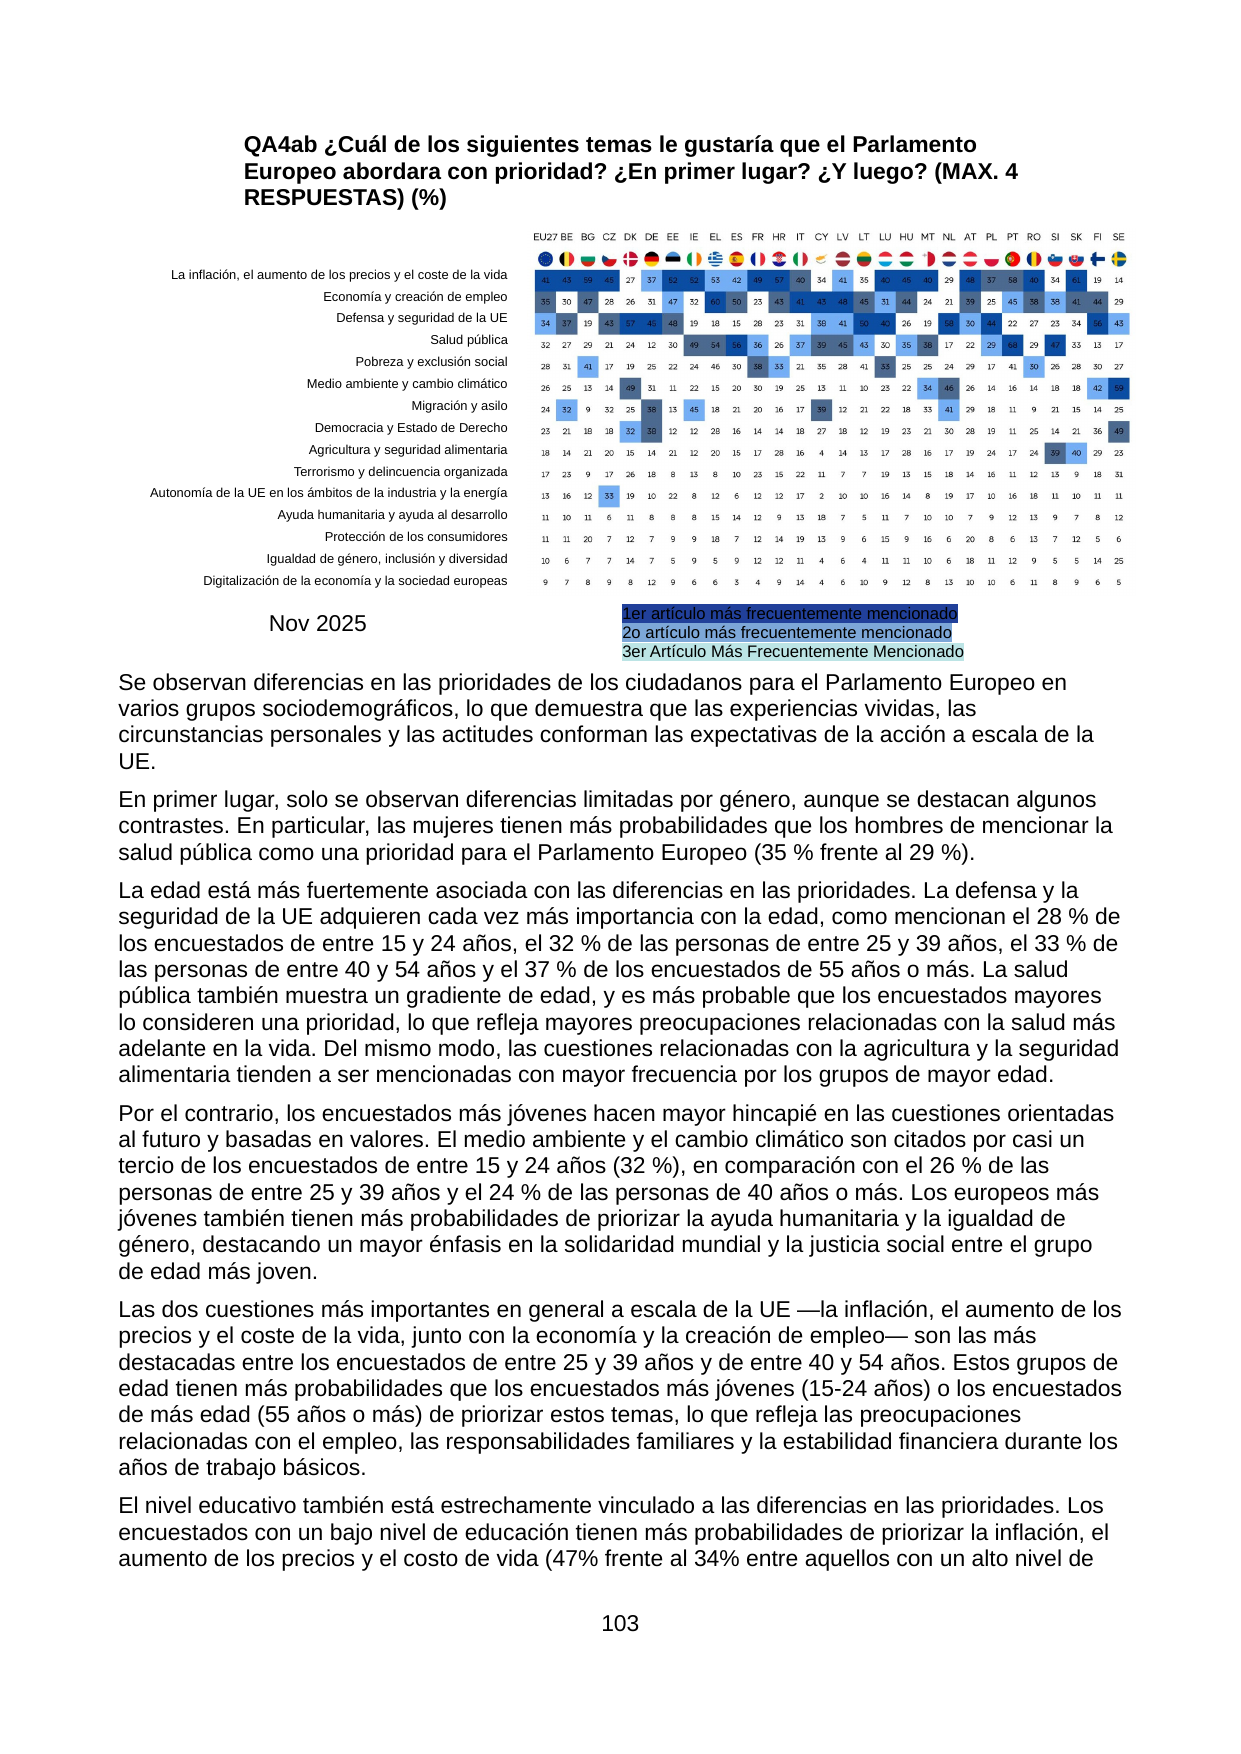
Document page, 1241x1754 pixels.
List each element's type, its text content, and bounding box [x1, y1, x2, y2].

picture [527, 228, 1136, 596]
text Por el contrario, los encuestados más jóvenes hacen mayor hincapié en las cuestiones orientadas al futuro y basadas en valores. El medio ambiente y el cambio climático son citados por casi un tercio de los encuestados de entre 15 y 24 años (32 %), en comparación con el 26 % de las personas de entre 25 y 39 años y el 24 % de las personas de 40 años o más. Los europeos más jóvenes también tienen más probabilidades de priorizar la ayuda humanitaria y la igualdad de género, destacando un mayor énfasis en la solidaridad mundial y la justicia social entre el grupo de edad más joven. [118, 1099, 1122, 1284]
text La edad está más fuertemente asociada con las diferencias en las prioridades. La defensa y la seguridad de la UE adquieren cada vez más importancia con la edad, como mencionan el 28 % de los encuestados de entre 15 y 24 años, el 32 % de las personas de entre 25 y 39 años, el 33 % de las personas de entre 40 y 54 años y el 37 % de los encuestados de 55 años o más. La salud pública también muestra un gradiente de edad, y es más probable que los encuestados mayores lo consideren una prioridad, lo que refleja mayores preocupaciones relacionadas con la salud más adelante en la vida. Del mismo modo, las cuestiones relacionadas con la agricultura y la seguridad alimentaria tienden a ser mencionadas con mayor frecuencia por los grupos de mayor edad. [118, 877, 1122, 1088]
text Se observan diferencias en las prioridades de los ciudadanos para el Parlamento Europeo en varios grupos sociodemográficos, lo que demuestra que las experiencias vividas, las circunstancias personales y las actitudes conforman las expectativas de la acción a escala de la UE. [118, 124, 1122, 774]
text El nivel educativo también está estrechamente vinculado a las diferencias en las prioridades. Los encuestados con un bajo nivel de educación tienen más probabilidades de priorizar la inflación, el aumento de los precios y el costo de vida (47% frente al 34% entre aquellos con un alto nivel de [118, 1492, 1122, 1571]
text Las dos cuestiones más importantes en general a escala de la UE —la inflación, el aumento de los precios y el coste de la vida, junto con la economía y la creación de empleo— son las más destacadas entre los encuestados de entre 25 y 39 años y de entre 40 y 54 años. Estos grupos de edad tienen más probabilidades que los encuestados más jóvenes (15-24 años) o los encuestados de más edad (55 años o más) de priorizar estos temas, lo que refleja las preocupaciones relacionadas con el empleo, las responsabilidades familiares y la estabilidad financiera durante los años de trabajo básicos. [118, 1296, 1122, 1480]
text En primer lugar, solo se observan diferencias limitadas por género, aunque se destacan algunos contrastes. En particular, las mujeres tienen más probabilidades que los hombres de mencionar la salud pública como una prioridad para el Parlamento Europeo (35 % frente al 29 %). [118, 786, 1122, 865]
